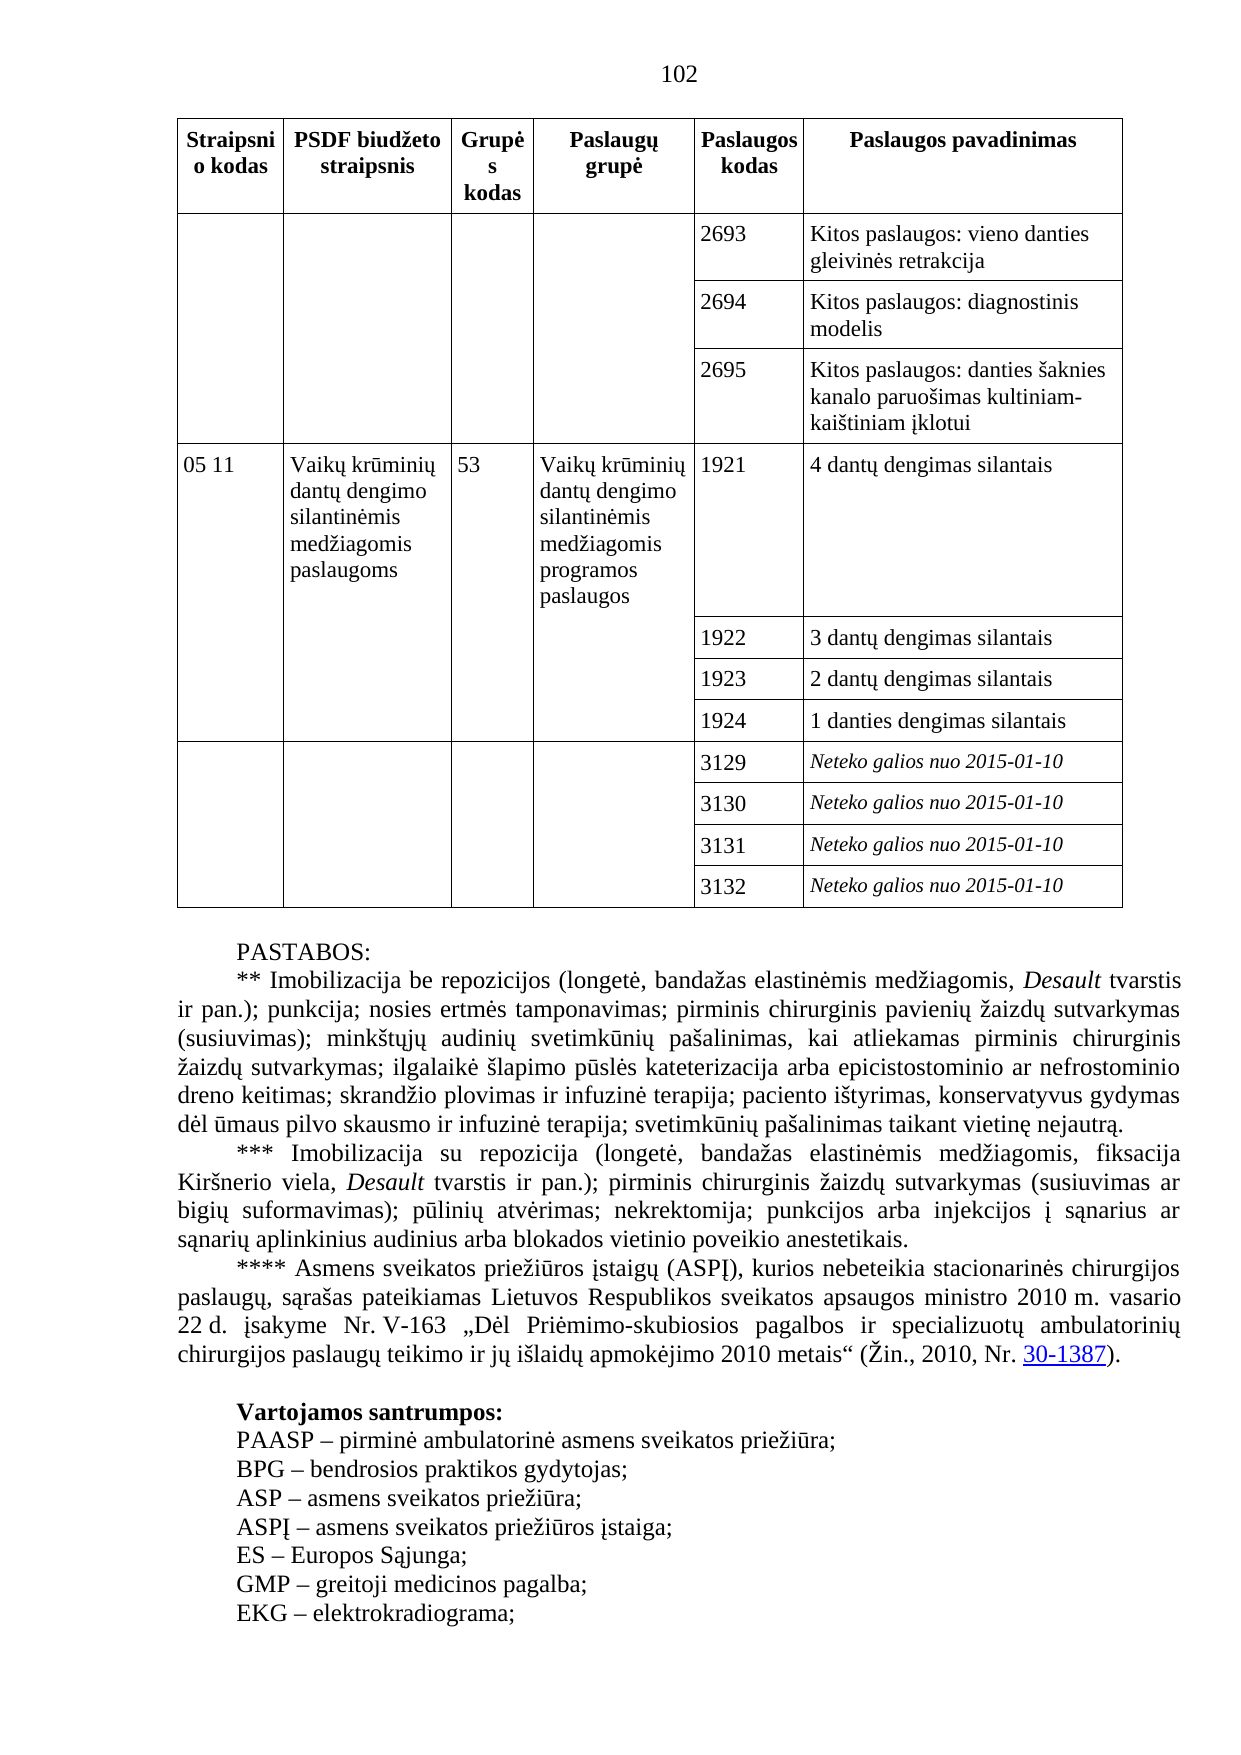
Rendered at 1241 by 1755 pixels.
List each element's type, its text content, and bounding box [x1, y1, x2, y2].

text GMP – greitoji medicinos pagalba; [177, 1569, 1181, 1598]
table_header Straipsnio kodas [178, 119, 283, 212]
text EKG – elektrokradiograma; [177, 1598, 1181, 1627]
text ES – Europos Sąjunga; [177, 1540, 1181, 1569]
text **** Asmens sveikatos priežiūros įstaigų (ASPĮ), kurios nebeteikia stacionarinės chirurgijos paslaugų, sąrašas pateikiamas Lietuvos Respublikos sveikatos apsaugos ministro 2010 m. vasario 22 d. įsakyme Nr. V-163 „Dėl Priėmimo-skubiosios pagalbos ir specializuotų ambulatorinių chirurgijos paslaugų teikimo ir jų išlaidų apmokėjimo 2010 metais“ (Žin., 2010, Nr. 30-1387). [177, 1253, 1181, 1368]
table_cell [452, 865, 533, 907]
table_cell [534, 348, 694, 442]
table_cell Neteko galios nuo 2015-01-10 [804, 783, 1122, 824]
table_cell [284, 658, 451, 699]
text *** Imobilizacija su repozicija (longetė, bandažas elastinėmis medžiagomis, fiksacija Kiršnerio viela, Desault tvarstis ir pan.); pirminis chirurginis žaizdų sutvarkymas (susiuvimas ar bigių suformavimas); pūlinių atvėrimas; nekrektomija; punkcijos arba injekcijos į sąnarius ar sąnarių aplinkinius audinius arba blokados vietinio poveikio anestetikais. [177, 1138, 1181, 1253]
table_cell 1922 [695, 617, 803, 657]
table_cell 3129 [695, 742, 803, 782]
table_cell [452, 616, 533, 657]
table_cell 1921 [695, 444, 803, 616]
table_cell [452, 348, 533, 442]
table_cell [284, 742, 451, 907]
table_cell [452, 824, 533, 865]
table_cell [534, 616, 694, 657]
table_cell [534, 699, 694, 741]
table_cell 1 danties dengimas silantais [804, 700, 1122, 741]
table_cell [284, 280, 451, 348]
table_header PSDF biudžeto straipsnis [284, 119, 451, 212]
table_cell [178, 616, 283, 657]
table_cell [452, 214, 533, 280]
text ASPĮ – asmens sveikatos priežiūros įstaiga; [177, 1512, 1181, 1540]
table_cell [534, 865, 694, 907]
table_header Grupės kodas [452, 119, 533, 212]
table_cell 4 dantų dengimas silantais [804, 444, 1122, 616]
text ASP – asmens sveikatos priežiūra; [177, 1483, 1181, 1512]
table_cell [534, 658, 694, 699]
table_cell Kitos paslaugos: danties šaknies kanalo paruošimas kultiniam-kaištiniam įklotui [804, 349, 1122, 442]
table_header Paslaugos kodas [695, 119, 803, 212]
table_cell [178, 824, 283, 865]
table_cell Neteko galios nuo 2015-01-10 [804, 742, 1122, 782]
table_cell [284, 699, 451, 741]
table_cell Vaikų krūminių dantų dengimo silantinėmis medžiagomis programos paslaugos [534, 444, 694, 616]
text BPG – bendrosios praktikos gydytojas; [177, 1454, 1181, 1483]
table_cell Kitos paslaugos: vieno danties gleivinės retrakcija [804, 214, 1122, 280]
table_cell Neteko galios nuo 2015-01-10 [804, 866, 1122, 907]
table_cell [534, 280, 694, 348]
table_cell 1924 [695, 700, 803, 741]
table_header Paslaugų grupė [534, 119, 694, 212]
table_cell 2 dantų dengimas silantais [804, 659, 1122, 699]
table_cell [534, 742, 694, 865]
text PAASP – pirminė ambulatorinė asmens sveikatos priežiūra; [177, 1425, 1181, 1454]
table_cell [178, 280, 283, 348]
table_cell 53 [452, 444, 533, 616]
table_cell [178, 865, 283, 907]
table_cell [534, 214, 694, 280]
table_cell [452, 742, 533, 782]
table_cell [452, 658, 533, 699]
table_cell [452, 280, 533, 348]
table_cell [284, 348, 451, 442]
table_cell Kitos paslaugos: diagnostinis modelis [804, 281, 1122, 348]
table_cell 3131 [695, 825, 803, 865]
table_cell [178, 348, 283, 442]
table_header Paslaugos pavadinimas [804, 119, 1122, 212]
table_cell 3 dantų dengimas silantais [804, 617, 1122, 657]
table_cell Vaikų krūminių dantų dengimo silantinėmis medžiagomis paslaugoms [284, 444, 451, 616]
table_cell [284, 616, 451, 657]
table_cell 2695 [695, 349, 803, 442]
text ** Imobilizacija be repozicijos (longetė, bandažas elastinėmis medžiagomis, Desault tvarstis ir pan.); punkcija; nosies ertmės tamponavimas; pirminis chirurginis pavienių žaizdų sutvarkymas (susiuvimas); minkštųjų audinių svetimkūnių pašalinimas, kai atliekamas pirminis chirurginis žaizdų sutvarkymas; ilgalaikė šlapimo pūslės kateterizacija arba epicistostominio ar nefrostominio dreno keitimas; skrandžio plovimas ir infuzinė terapija; paciento ištyrimas, konservatyvus gydymas dėl ūmaus pilvo skausmo ir infuzinė terapija; svetimkūnių pašalinimas taikant vietinę nejautrą. [177, 965, 1181, 1138]
table_cell 2693 [695, 214, 803, 280]
table_cell [452, 699, 533, 741]
table_cell 1923 [695, 659, 803, 699]
table_cell [178, 742, 283, 782]
table_cell 3132 [695, 866, 803, 907]
table_cell [178, 782, 283, 824]
table_cell [178, 699, 283, 741]
table_cell [452, 782, 533, 824]
table_cell [284, 214, 451, 280]
table_cell [178, 658, 283, 699]
text Vartojamos santrumpos: [177, 1397, 1181, 1425]
table_cell 3130 [695, 783, 803, 824]
table_cell 05 11 [178, 444, 283, 616]
text PASTABOS: [177, 937, 1181, 965]
table_cell Neteko galios nuo 2015-01-10 [804, 825, 1122, 865]
table_cell [178, 214, 283, 280]
table_cell 2694 [695, 281, 803, 348]
